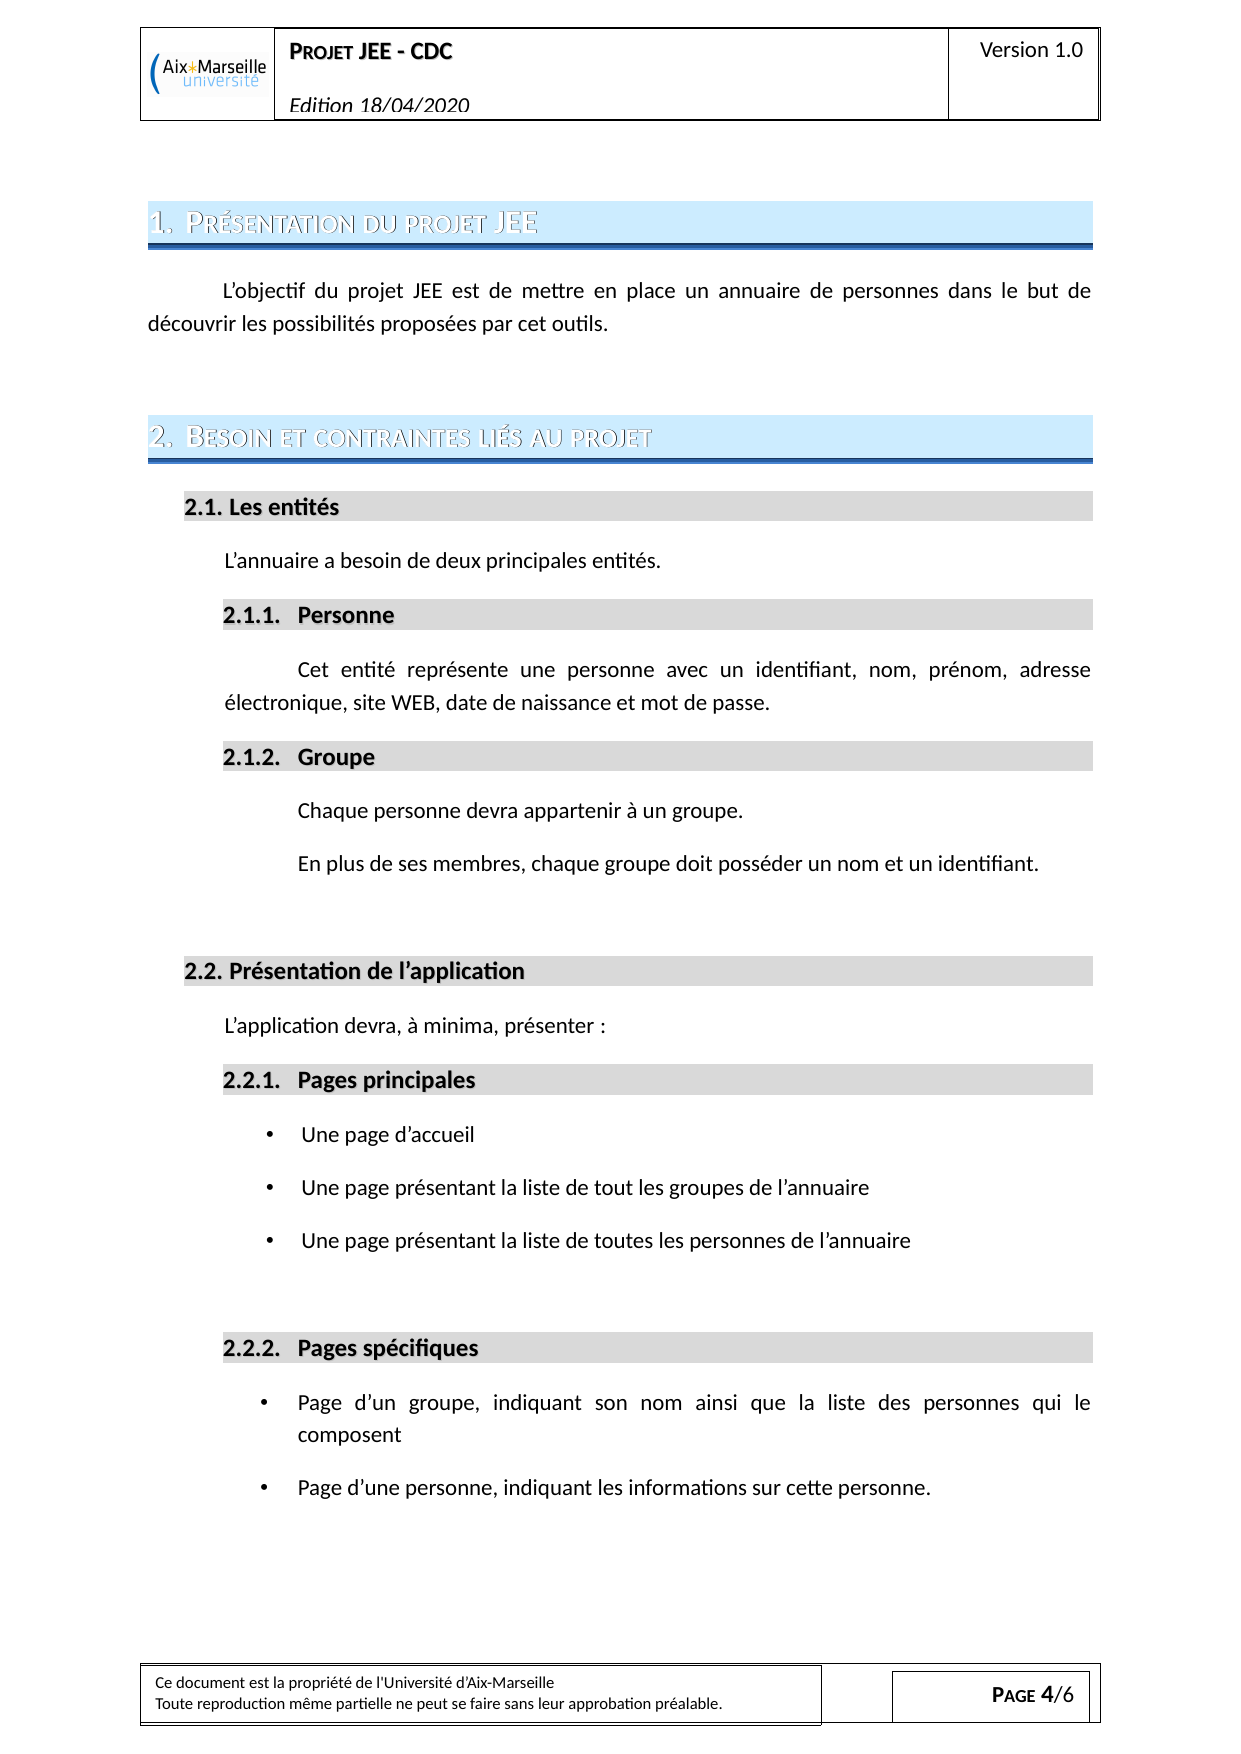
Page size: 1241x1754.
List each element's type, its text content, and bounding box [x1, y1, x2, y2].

list Groupe [223, 741, 1093, 771]
list Une page d’accueil [266, 1120, 1093, 1148]
text L’application devra, à minima, présenter : [183, 1011, 1093, 1039]
list Une page présentant la liste de toutes les personnes de l’annuaire [266, 1226, 1093, 1254]
list Page d’une personne, indiquant les informations sur cette personne. [260, 1473, 1093, 1501]
text L’annuaire a besoin de deux principales entités. [224, 547, 1093, 574]
list Pages spécifiques [223, 1332, 1093, 1363]
list Besoin et contraintes liés au projet [148, 415, 1093, 458]
text En plus de ses membres, chaque groupe doit posséder un nom et un identifiant. [224, 849, 1093, 877]
list Personne [223, 599, 1093, 630]
list Les entités [184, 491, 1093, 521]
list Présentation de l’application [184, 956, 1093, 986]
picture [147, 52, 269, 97]
list Présentation du projet JEE [148, 201, 1093, 243]
list Page d’un groupe, indiquant son nom ainsi que la liste des personnes qui le composent [260, 1388, 1093, 1448]
text L’objectif du projet JEE est de mettre en place un annuaire de personnes dans le but de découvrir les possibilités proposées par cet outils. [148, 277, 1093, 337]
text Cet entité représente une personne avec un identifiant, nom, prénom, adresse électronique, site WEB, date de naissance et mot de passe. [224, 655, 1093, 716]
list Une page présentant la liste de tout les groupes de l’annuaire [266, 1173, 1093, 1201]
text Chaque personne devra appartenir à un groupe. [224, 796, 1093, 824]
list Pages principales [223, 1064, 1093, 1095]
